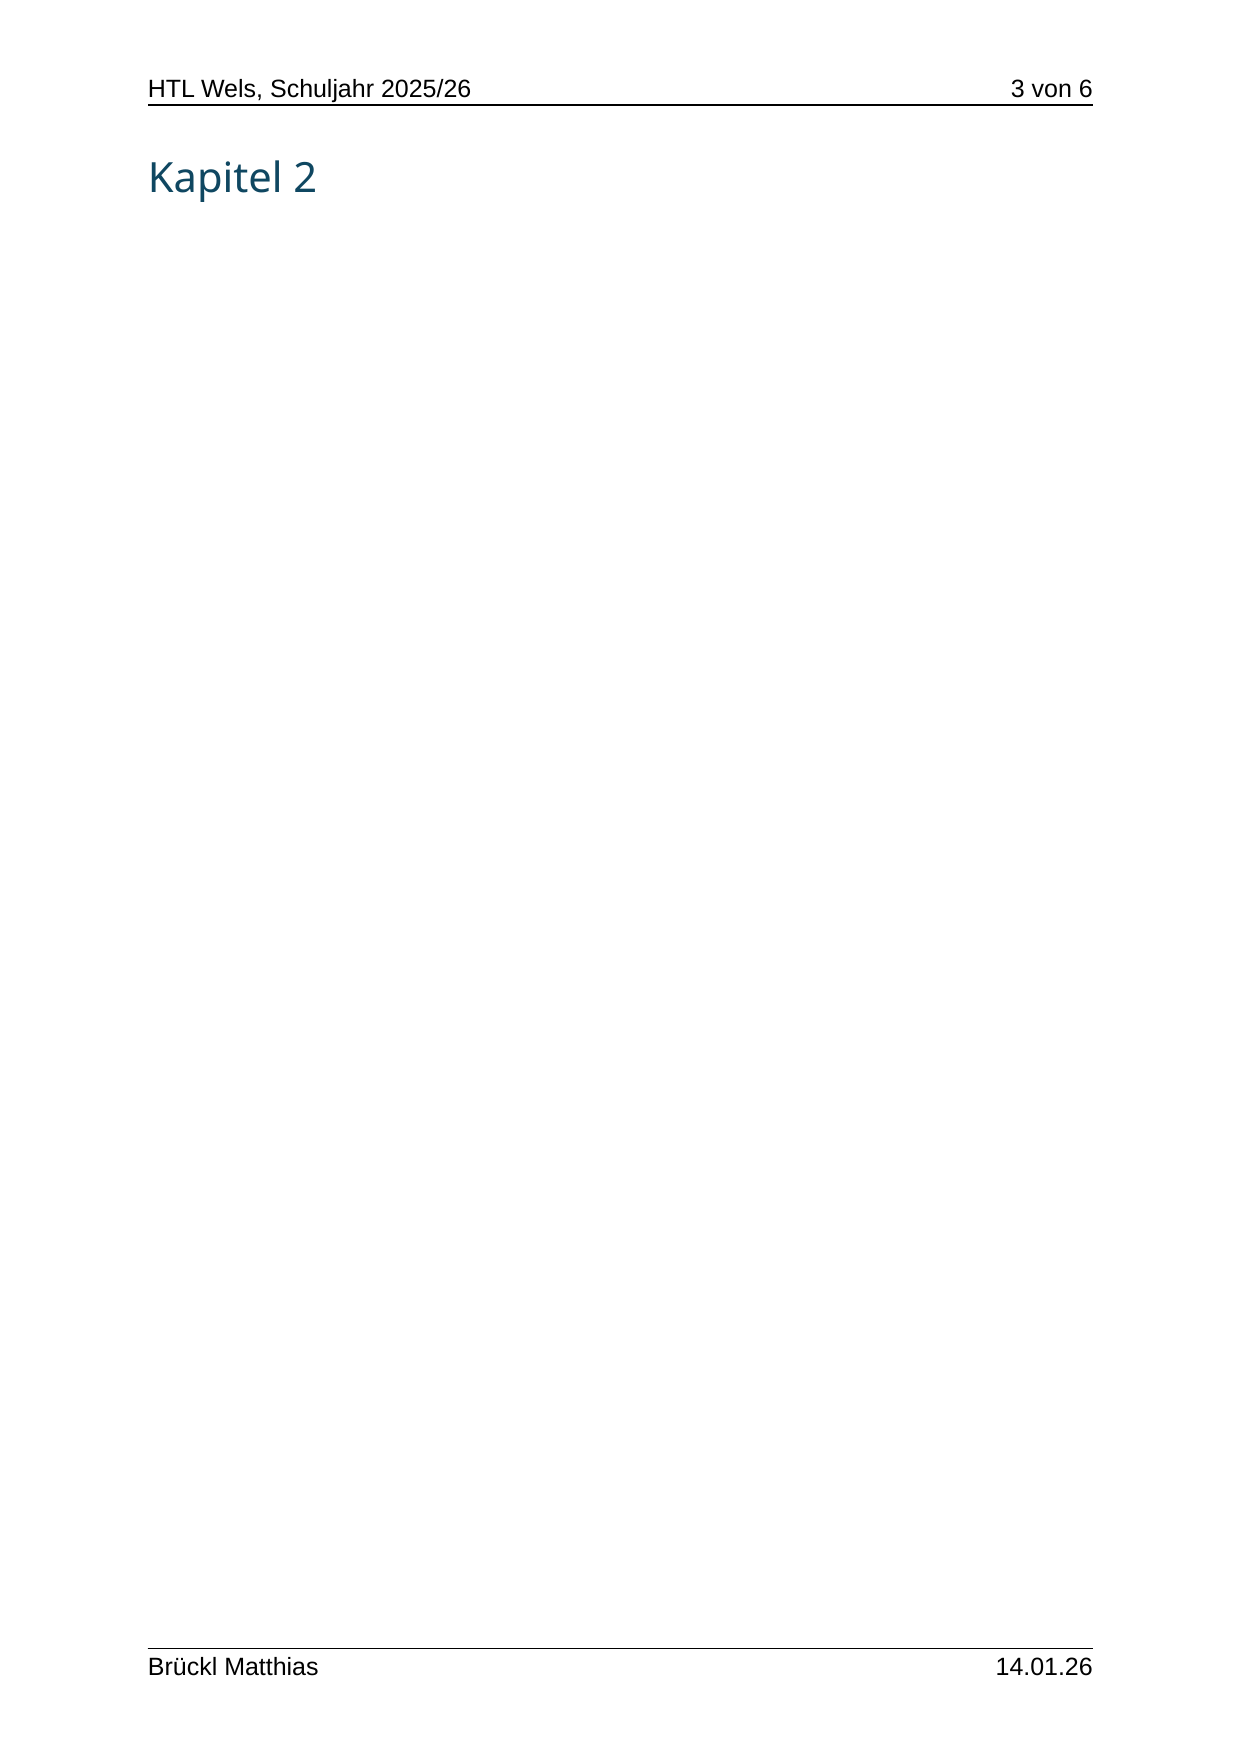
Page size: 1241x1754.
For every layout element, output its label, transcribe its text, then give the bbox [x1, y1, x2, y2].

subtitle Kapitel 2 [148, 148, 1093, 204]
